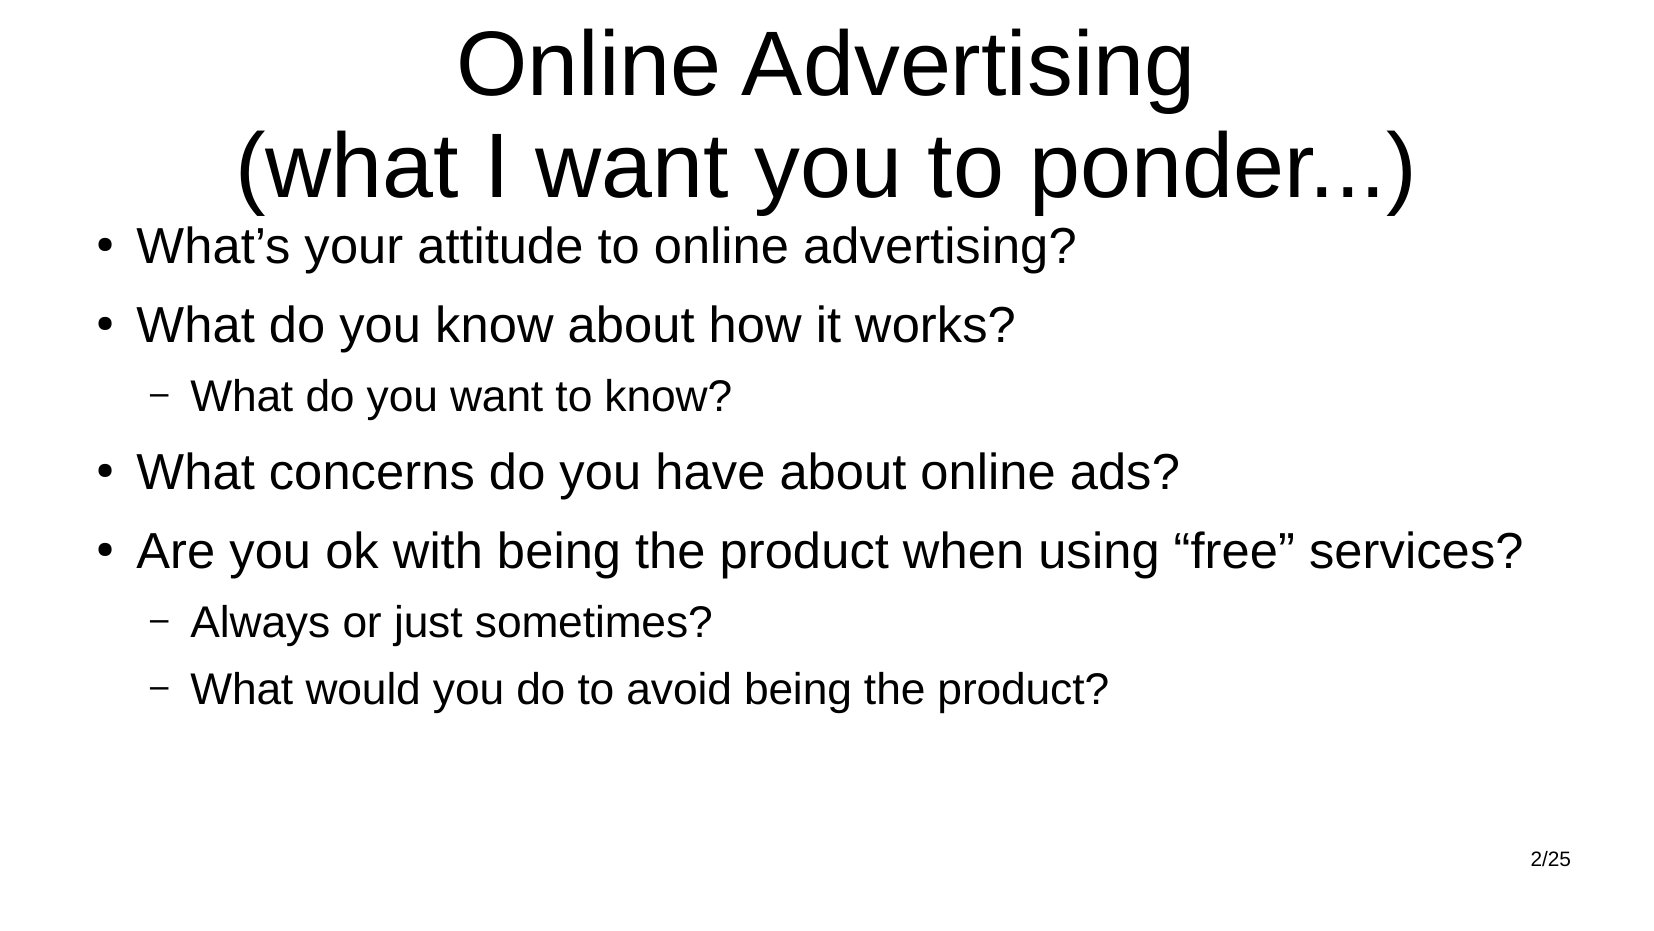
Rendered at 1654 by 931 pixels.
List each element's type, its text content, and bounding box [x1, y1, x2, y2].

list What’s your attitude to online advertising? What do you know about how it works? What do you want to know? What concerns do you have about online ads? Are you ok with being the product when using “free” services? Always or just sometimes? What would you do to avoid being the product? [82, 217, 1571, 758]
title Online Advertising (what I want you to ponder...) [82, 12, 1571, 217]
